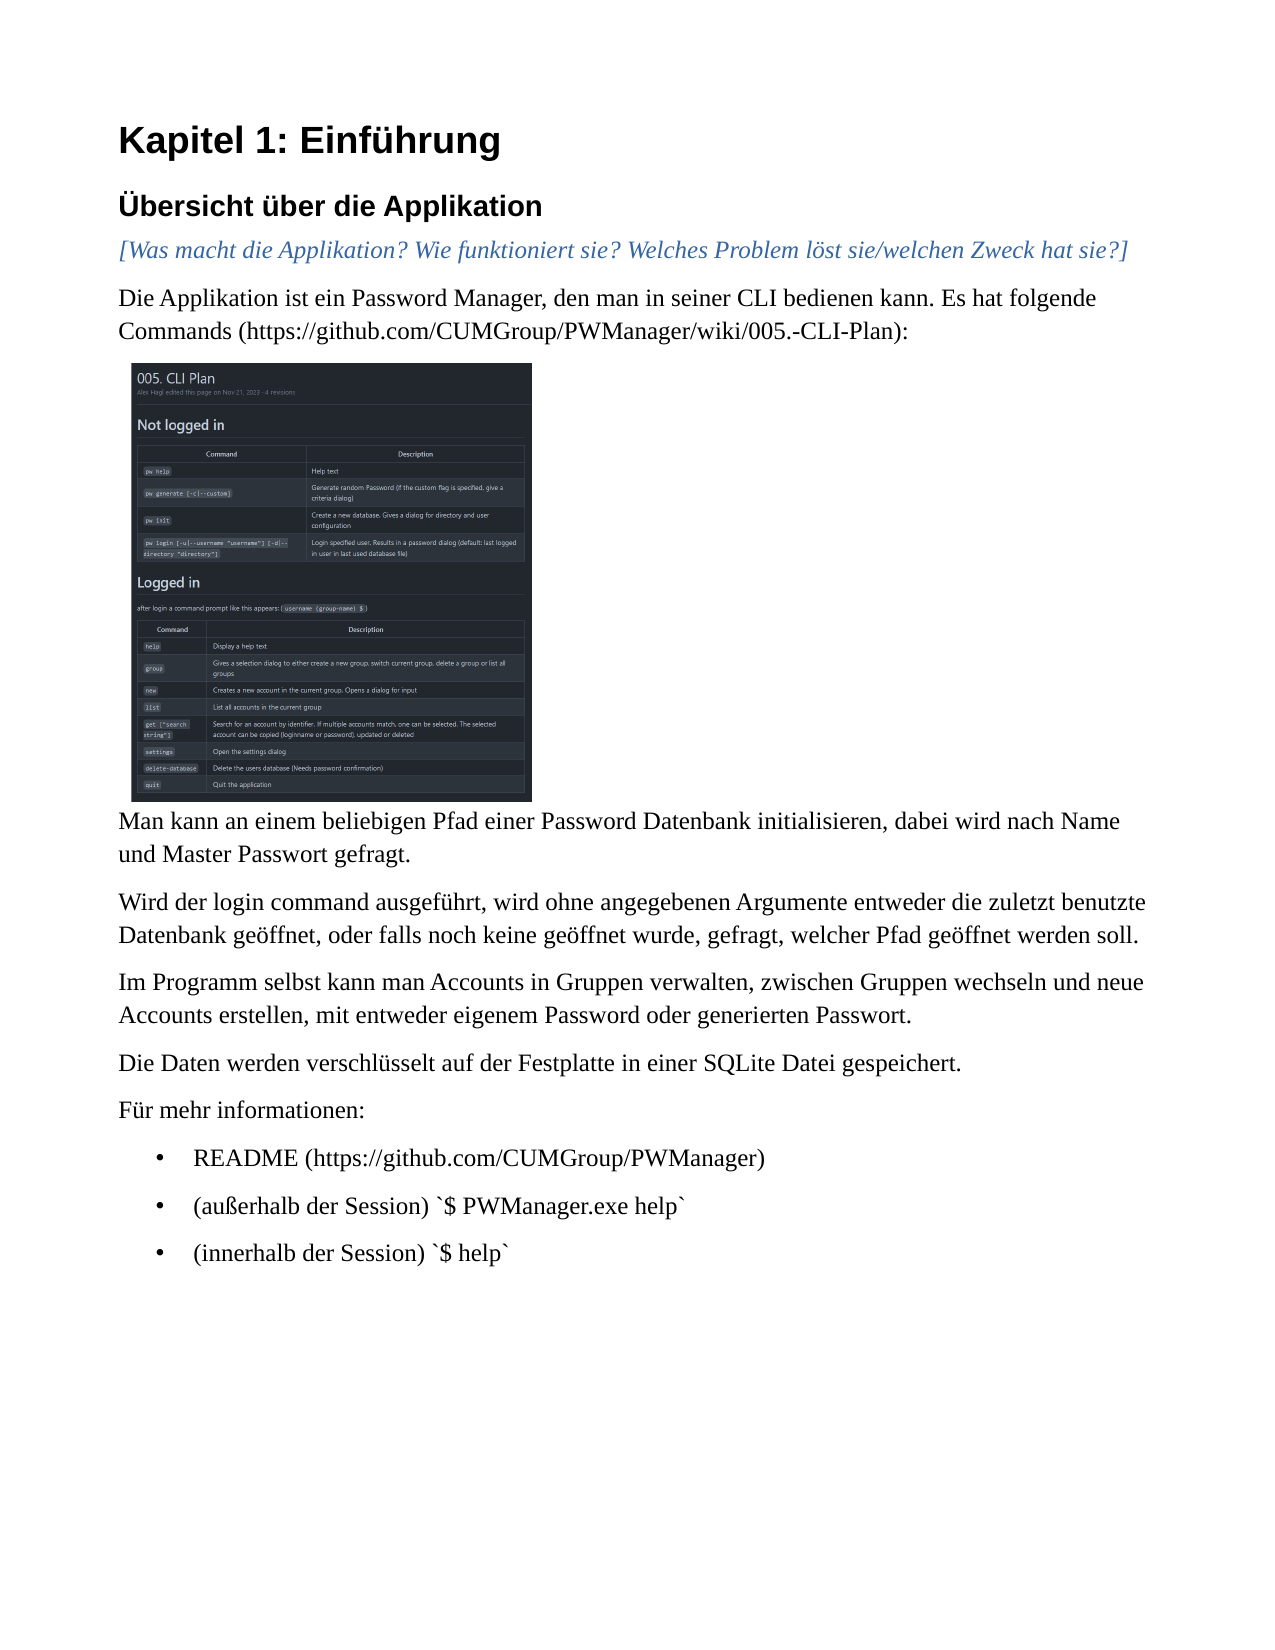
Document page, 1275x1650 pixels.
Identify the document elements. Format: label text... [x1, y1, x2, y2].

text Im Programm selbst kann man Accounts in Gruppen verwalten, zwischen Gruppen wechseln und neue Accounts erstellen, mit entweder eigenem Password oder generierten Passwort. [118, 967, 1157, 1029]
text Wird der login command ausgeführt, wird ohne angegebenen Argumente entweder die zuletzt benutzte Datenbank geöffnet, oder falls noch keine geöffnet wurde, gefragt, welcher Pfad geöffnet werden soll. [118, 887, 1157, 948]
subtitle Kapitel 1: Einführung [118, 118, 1157, 162]
text [Was macht die Applikation? Wie funktioniert sie? Welches Problem löst sie/welchen Zweck hat sie?] [118, 235, 1157, 264]
text Die Daten werden verschlüsselt auf der Festplatte in einer SQLite Datei gespeichert. [118, 1048, 1157, 1077]
text Die Applikation ist ein Password Manager, den man in seiner CLI bedienen kann. Es hat folgende Commands (https://github.com/CUMGroup/PWManager/wiki/005.-CLI-Plan): [118, 283, 1157, 344]
picture [131, 363, 532, 802]
list (innerhalb der Session) `$ help` [156, 1238, 1157, 1267]
text Für mehr informationen: [118, 1096, 1157, 1124]
subtitle Übersicht über die Applikation [118, 189, 1157, 223]
list README (https://github.com/CUMGroup/PWManager) [156, 1143, 1157, 1172]
text Man kann an einem beliebigen Pfad einer Password Datenbank initialisieren, dabei wird nach Name und Master Passwort gefragt. [118, 802, 1157, 868]
list (außerhalb der Session) `$ PWManager.exe help` [156, 1191, 1157, 1219]
